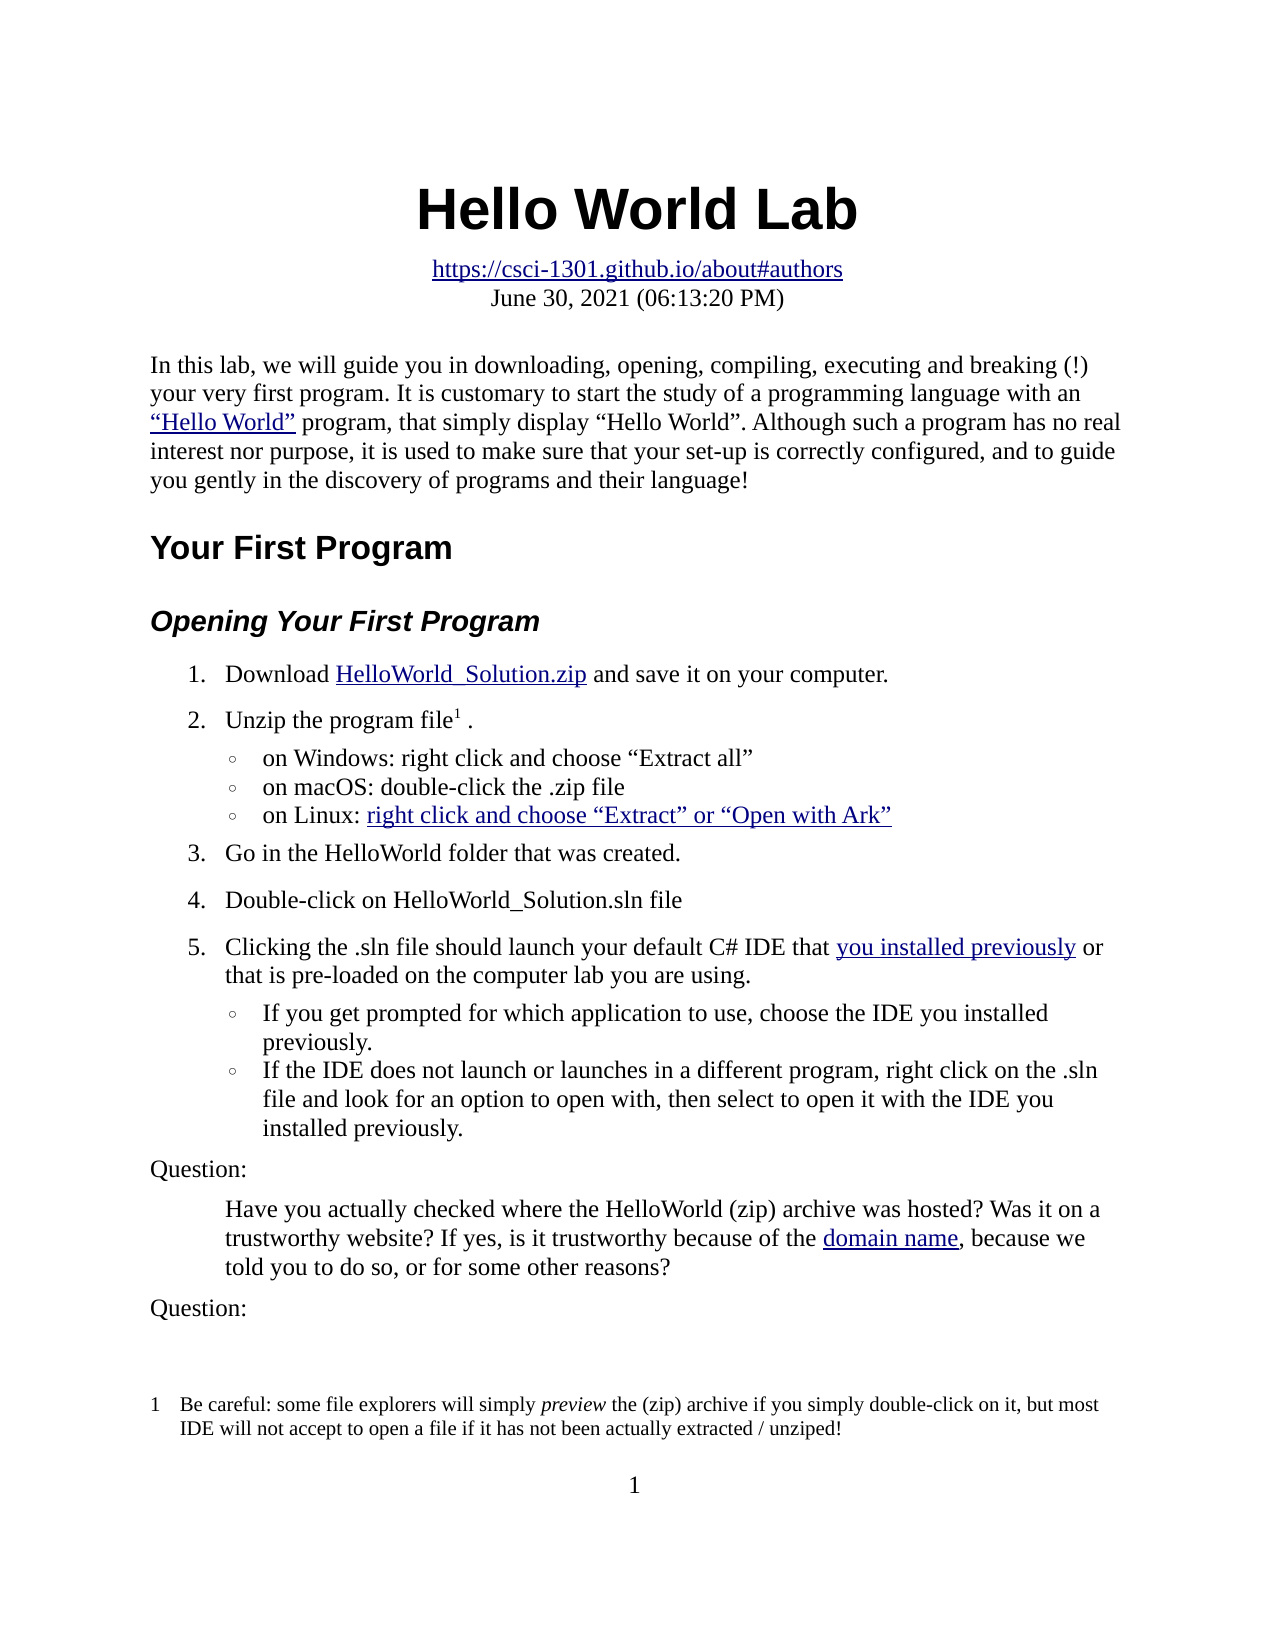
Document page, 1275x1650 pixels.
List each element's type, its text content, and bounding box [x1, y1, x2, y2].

list Be careful: some file explorers will simply preview the (zip) archive if you simply double-click on it, but most IDE will not accept to open a file if it has not been actually extracted / unziped! [150, 1392, 1125, 1440]
text Question: [150, 1154, 1125, 1182]
subtitle Your First Program [150, 527, 1125, 566]
text In this lab, we will guide you in downloading, opening, compiling, executing and breaking (!) your very first program. It is customary to start the study of a programming language with an “Hello World” program, that simply display “Hello World”. Although such a program has no real interest nor purpose, it is used to make sure that your set-up is correctly configured, and to guide you gently in the discovery of programs and their language! [150, 350, 1125, 493]
text Have you actually checked where the HelloWorld (zip) archive was hosted? Was it on a trustworthy website? If yes, is it trustworthy because of the domain name, because we told you to do so, or for some other reasons? [225, 1194, 1125, 1281]
list on Linux: right click and choose “Extract” or “Open with Ark” [225, 801, 1125, 829]
list Download HelloWorld_Solution.zip and save it on your computer. [187, 659, 1125, 687]
text June 30, 2021 (06:13:20 PM) [150, 283, 1125, 312]
list If the IDE does not launch or launches in a different program, right click on the .sln file and look for an option to open with, then select to open it with the IDE you installed previously. [225, 1056, 1125, 1142]
title Hello World Lab [150, 175, 1125, 242]
list Clicking the .sln file should launch your default C# IDE that you installed previously or that is pre-loaded on the computer lab you are using. [187, 932, 1125, 989]
list on macOS: double-click the .zip file [225, 772, 1125, 801]
text https://csci-1301.github.io/about#authors [150, 254, 1125, 283]
list Unzip the program file . [187, 705, 1125, 734]
list If you get prompted for which application to use, choose the IDE you installed previously. [225, 998, 1125, 1056]
list on Windows: right click and choose “Extract all” [225, 743, 1125, 772]
list Double-click on HelloWorld_Solution.sln file [187, 885, 1125, 914]
subtitle Opening Your First Program [150, 604, 1125, 637]
list Go in the HelloWorld folder that was created. [187, 838, 1125, 867]
text Question: [150, 1293, 1125, 1321]
